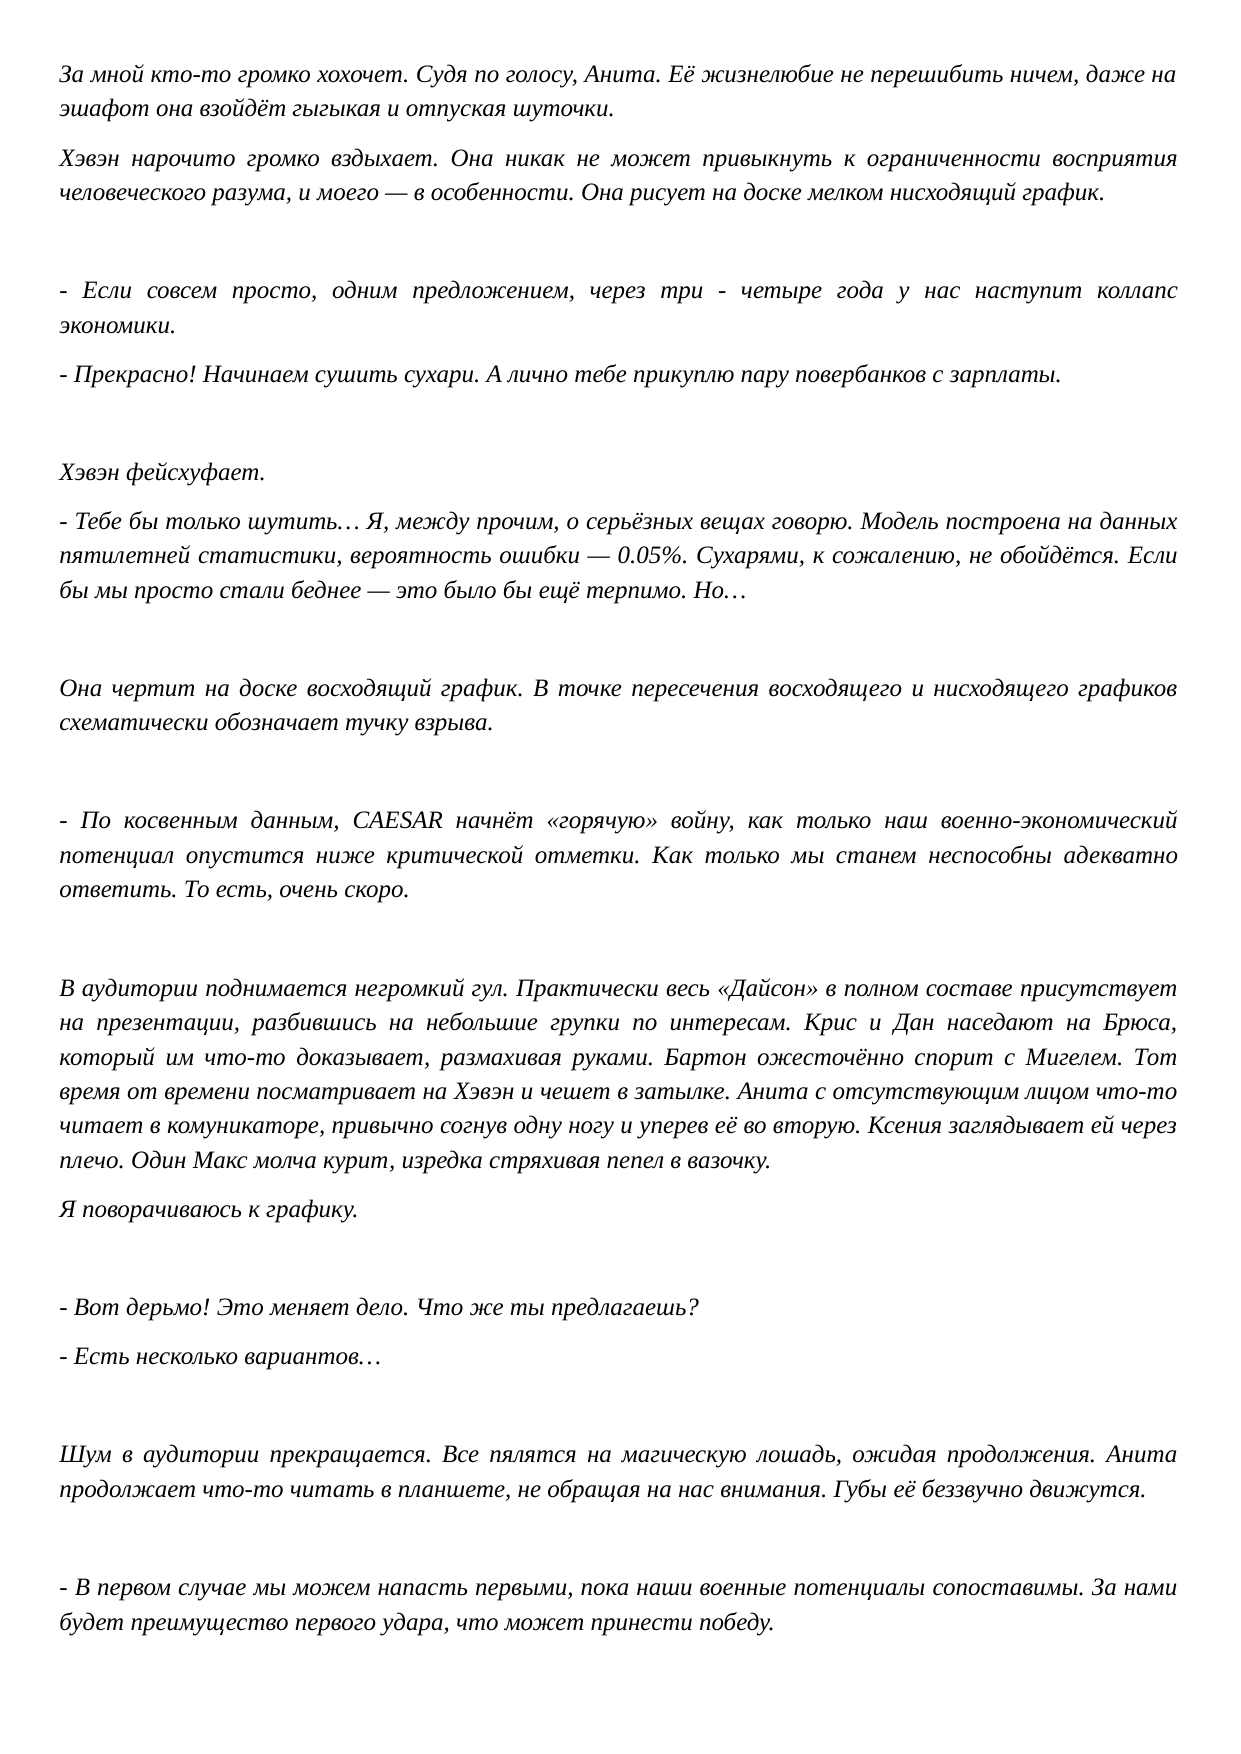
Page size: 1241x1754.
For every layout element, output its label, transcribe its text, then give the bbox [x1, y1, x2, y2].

text В аудитории поднимается негромкий гул. Практически весь «Дайсон» в полном составе присутствует на презентации, разбившись на небольшие групки по интересам. Крис и Дан наседают на Брюса, который им что-то доказывает, размахивая руками. Бартон ожесточённо спорит с Мигелем. Тот время от времени посматривает на Хэвэн и чешет в затылке. Анита с отсутствующим лицом что-то читает в комуникаторе, привычно согнув одну ногу и уперев её во вторую. Ксения заглядывает ей через плечо. Один Макс молча курит, изредка стряхивая пепел в вазочку. [59, 973, 1181, 1174]
text - Прекрасно! Начинаем сушить сухари. А лично тебе прикуплю пару повербанков с зарплаты. [59, 359, 1181, 387]
text Я поворачиваюсь к графику. [59, 1194, 1181, 1223]
text - Если совсем просто, одним предложением, через три - четыре года у нас наступит коллапс экономики. [59, 275, 1181, 338]
text Она чертит на доске восходящий график. В точке пересечения восходящего и нисходящего графиков схематически обозначает тучку взрыва. [59, 673, 1181, 736]
text Шум в аудитории прекращается. Все пялятся на магическую лошадь, ожидая продолжения. Анита продолжает что-то читать в планшете, не обращая на нас внимания. Губы её беззвучно движутся. [59, 1439, 1181, 1503]
text Хэвэн фейсхуфает. [59, 457, 1181, 486]
text - Вот дерьмо! Это меняет дело. Что же ты предлагаешь? [59, 1292, 1181, 1321]
text - В первом случае мы можем напасть первыми, пока наши военные потенциалы сопоставимы. За нами будет преимущество первого удара, что может принести победу. [59, 1572, 1181, 1635]
text Хэвэн нарочито громко вздыхает. Она никак не может привыкнуть к ограниченности восприятия человеческого разума, и моего — в особенности. Она рисует на доске мелком нисходящий график. [59, 143, 1181, 206]
text - Есть несколько вариантов… [59, 1341, 1181, 1370]
text За мной кто-то громко хохочет. Судя по голосу, Анита. Её жизнелюбие не перешибить ничем, даже на эшафот она взойдёт гыгыкая и отпуская шуточки. [59, 59, 1181, 122]
text - По косвенным данным, CAESAR начнёт «горячую» войну, как только наш военно-экономический потенциал опустится ниже критической отметки. Как только мы станем неспособны адекватно ответить. То есть, очень скоро. [59, 806, 1181, 903]
text - Тебе бы только шутить… Я, между прочим, о серьёзных вещах говорю. Модель построена на данных пятилетней статистики, вероятность ошибки — 0.05%. Сухарями, к сожалению, не обойдётся. Если бы мы просто стали беднее — это было бы ещё терпимо. Но… [59, 506, 1181, 604]
